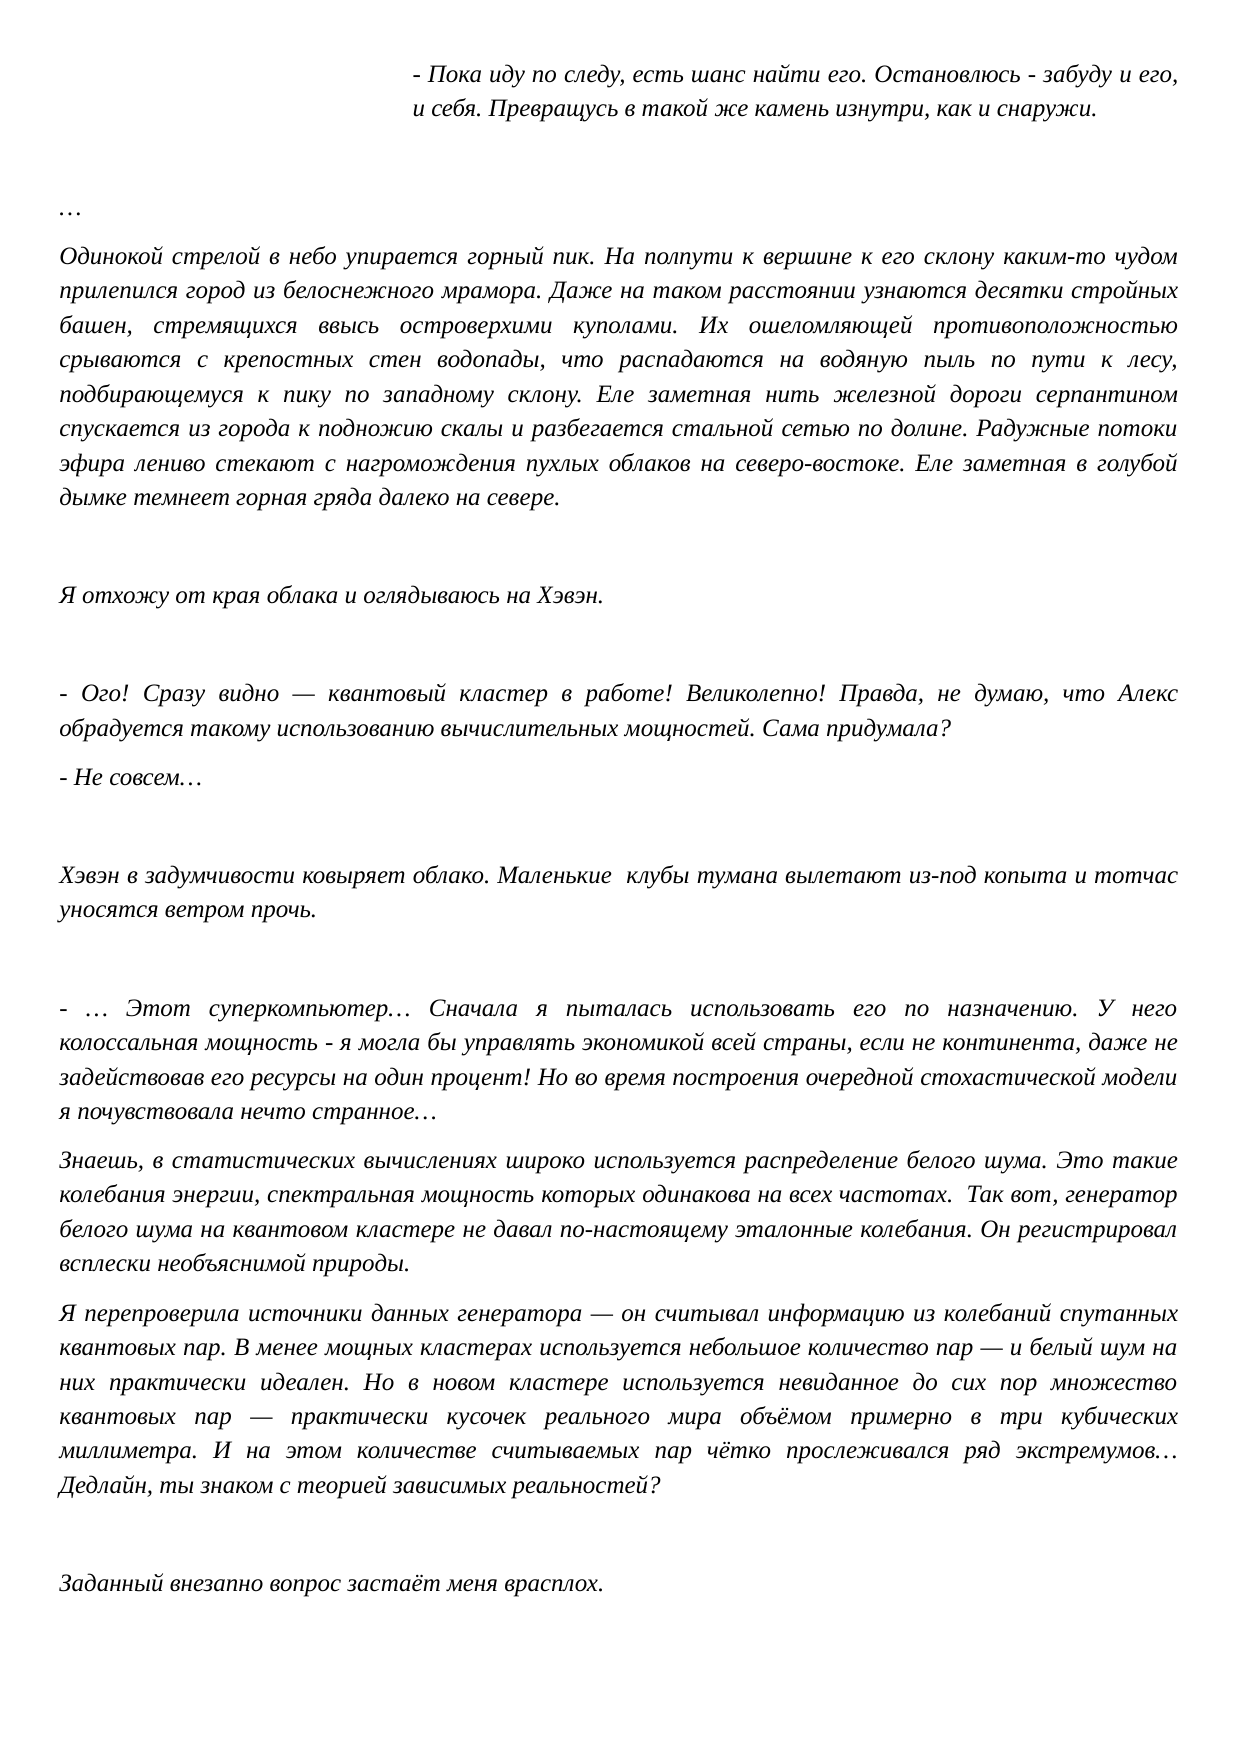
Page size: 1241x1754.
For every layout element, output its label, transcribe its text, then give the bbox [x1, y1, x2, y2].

text Я отхожу от края облака и оглядываюсь на Хэвэн. [59, 580, 1181, 609]
text - Пока иду по следу, есть шанс найти его. Остановлюсь - забуду и его, и себя. Превращусь в такой же камень изнутри, как и снаружи. [412, 59, 1181, 122]
text … [59, 192, 1181, 220]
text Одинокой стрелой в небо упирается горный пик. На полпути к вершине к его склону каким-то чудом прилепился город из белоснежного мрамора. Даже на таком расстоянии узнаются десятки стройных башен, стремящихся ввысь островерхими куполами. Их ошеломляющей противоположностью срываются с крепостных стен водопады, что распадаются на водяную пыль по пути к лесу, подбирающемуся к пику по западному склону. Еле заметная нить железной дороги серпантином спускается из города к подножию скалы и разбегается стальной сетью по долине. Радужные потоки эфира лениво стекают с нагромождения пухлых облаков на северо-востоке. Еле заметная в голубой дымке темнеет горная гряда далеко на севере. [59, 241, 1181, 511]
text - … Этот суперкомпьютер… Сначала я пыталась использовать его по назначению. У него колоссальная мощность - я могла бы управлять экономикой всей страны, если не континента, даже не задействовав его ресурсы на один процент! Но во время построения очередной стохастической модели я почувствовала нечто странное… [59, 993, 1181, 1125]
text Я перепроверила источники данных генератора — он считывал информацию из колебаний спутанных квантовых пар. В менее мощных кластерах используется небольшое количество пар — и белый шум на них практически идеален. Но в новом кластере используется невиданное до сих пор множество квантовых пар — практически кусочек реального мира объёмом примерно в три кубических миллиметра. И на этом количестве считываемых пар чётко прослеживался ряд экстремумов… Дедлайн, ты знаком с теорией зависимых реальностей? [59, 1298, 1181, 1499]
text Хэвэн в задумчивости ковыряет облако. Маленькие клубы тумана вылетают из-под копыта и тотчас уносятся ветром прочь. [59, 860, 1181, 923]
text Заданный внезапно вопрос застаёт меня врасплох. [59, 1568, 1181, 1597]
text - Не совсем… [59, 762, 1181, 791]
text Знаешь, в статистических вычислениях широко используется распределение белого шума. Это такие колебания энергии, спектральная мощность которых одинакова на всех частотах. Так вот, генератор белого шума на квантовом кластере не давал по-настоящему эталонные колебания. Он регистрировал всплески необъяснимой природы. [59, 1145, 1181, 1277]
text - Ого! Сразу видно — квантовый кластер в работе! Великолепно! Правда, не думаю, что Алекс обрадуется такому использованию вычислительных мощностей. Сама придумала? [59, 678, 1181, 742]
